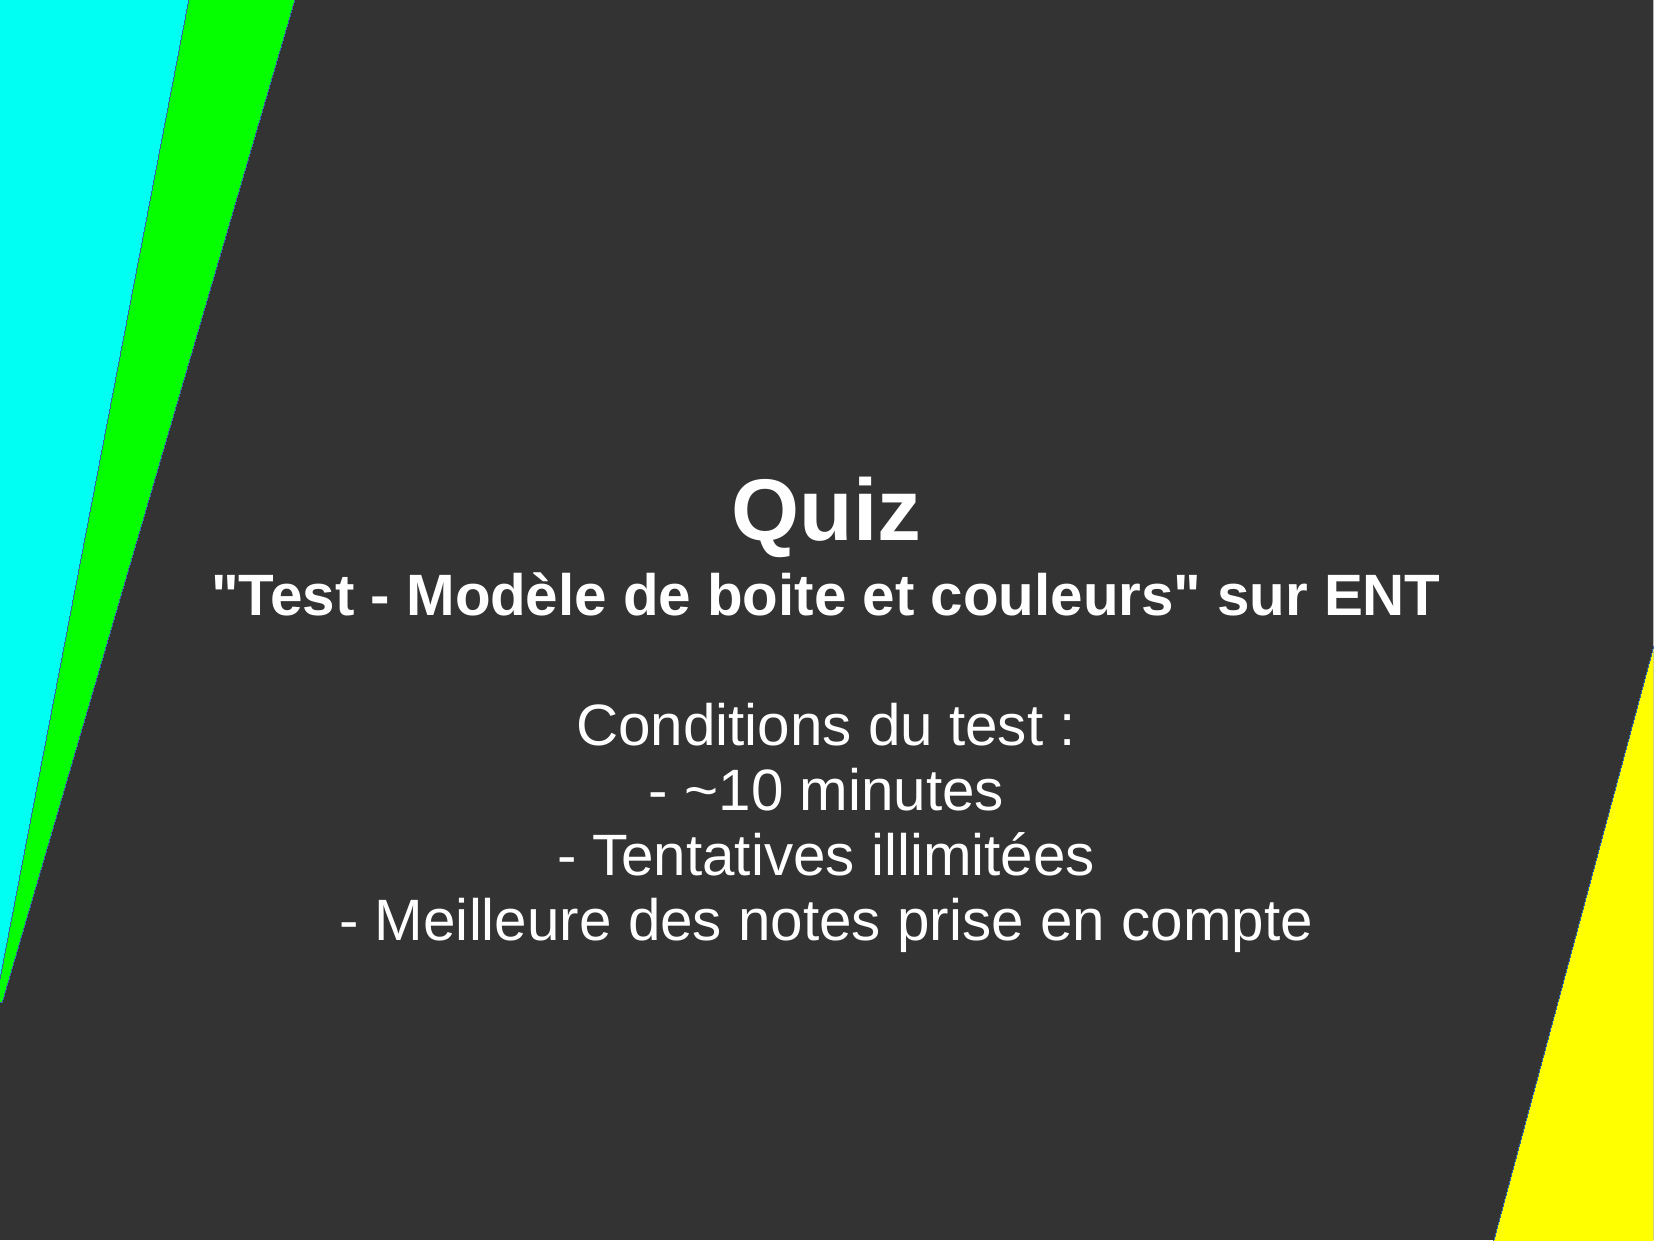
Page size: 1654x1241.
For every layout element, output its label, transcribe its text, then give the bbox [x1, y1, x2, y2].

text_box [1493, 645, 1654, 1241]
title "Test - Modèle de boite et couleurs" sur ENT Conditions du test : - ~10 minutes - Tentatives illimitées - Meilleure des notes prise en compte [31, 562, 1622, 953]
text_box [0, 0, 295, 1003]
title Quiz [31, 460, 1622, 562]
